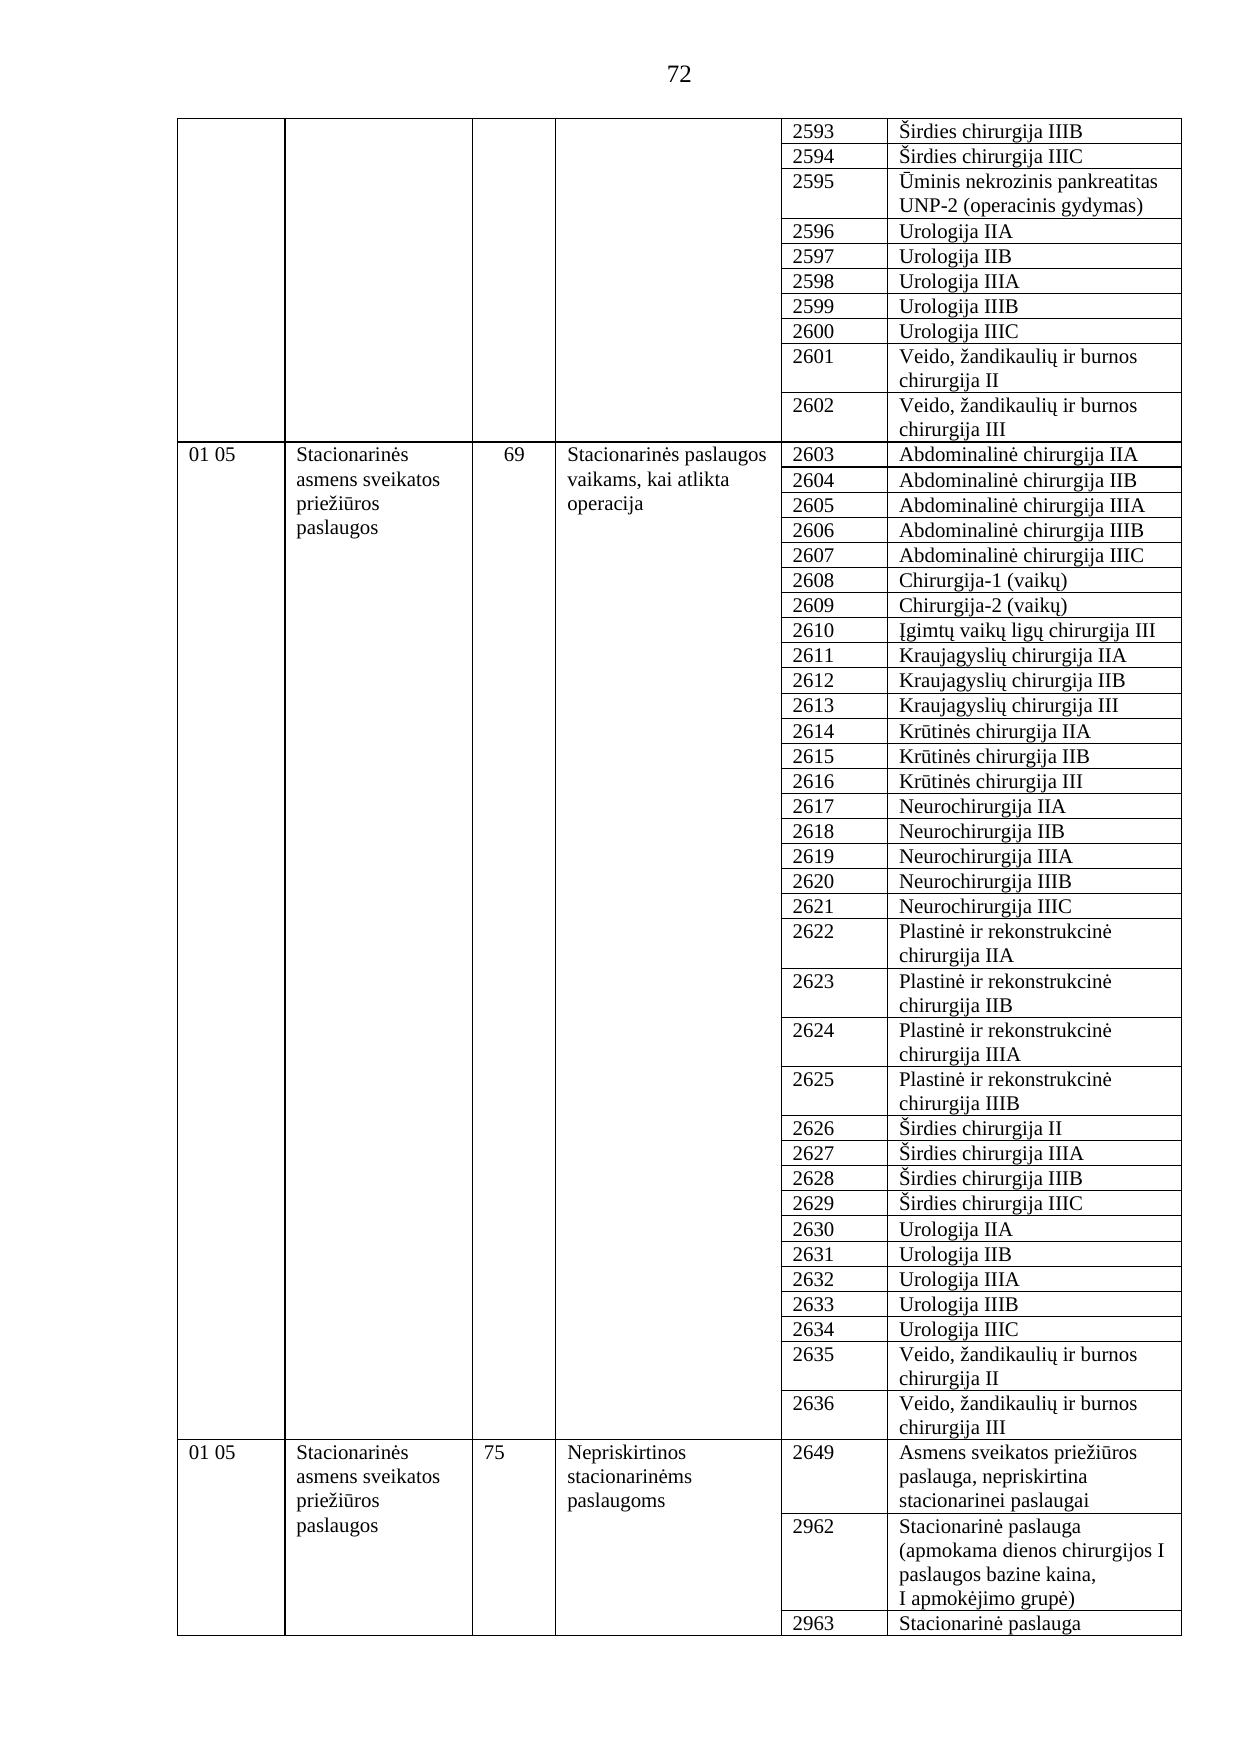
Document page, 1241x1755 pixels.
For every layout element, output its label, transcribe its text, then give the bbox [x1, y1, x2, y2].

table_cell 2618 [782, 819, 887, 843]
table_cell Stacionarinės asmens sveikatos priežiūros paslaugos [286, 1440, 472, 1635]
table_cell 2617 [782, 794, 887, 818]
table_cell 2630 [782, 1216, 887, 1241]
table_cell Stacionarinės paslaugos vaikams, kai atlikta operacija [556, 443, 781, 1439]
table_cell Širdies chirurgija IIIC [888, 1191, 1181, 1215]
table_cell 75 [473, 1440, 555, 1635]
table_cell Kraujagyslių chirurgija IIA [888, 643, 1181, 667]
table_cell 2631 [782, 1242, 887, 1266]
table_cell [178, 119, 284, 441]
table_cell 2606 [782, 518, 887, 542]
table_cell 2601 [782, 344, 887, 392]
table_cell 2600 [782, 319, 887, 343]
table_cell Urologija IIIC [888, 319, 1181, 343]
table_cell 2624 [782, 1018, 887, 1066]
table_cell 2610 [782, 618, 887, 642]
table_cell 2636 [782, 1391, 887, 1439]
table_cell [286, 119, 472, 441]
table_cell 2962 [782, 1514, 887, 1610]
table_cell Stacionarinė paslauga [888, 1611, 1181, 1635]
table_cell 01 05 [178, 443, 284, 1439]
table_cell Plastinė ir rekonstrukcinė chirurgija IIIB [888, 1067, 1181, 1115]
table_cell Urologija IIA [888, 219, 1181, 243]
table_cell 01 05 [178, 1440, 284, 1635]
table_cell 2632 [782, 1267, 887, 1291]
table_cell Urologija IIIC [888, 1317, 1181, 1341]
table_cell Ūminis nekrozinis pankreatitas UNP-2 (operacinis gydymas) [888, 169, 1181, 217]
table_cell Krūtinės chirurgija IIA [888, 719, 1181, 743]
table_cell Širdies chirurgija IIIB [888, 119, 1181, 143]
table_cell Įgimtų vaikų ligų chirurgija III [888, 618, 1181, 642]
table_cell 2602 [782, 393, 887, 441]
table_cell Neurochirurgija IIA [888, 794, 1181, 818]
table_cell 2614 [782, 719, 887, 743]
table_cell 2595 [782, 169, 887, 217]
table_cell Urologija IIB [888, 244, 1181, 268]
table_cell 2629 [782, 1191, 887, 1215]
table_cell 2596 [782, 219, 887, 243]
table_cell Širdies chirurgija IIIC [888, 144, 1181, 168]
table_cell 2605 [782, 493, 887, 517]
table_cell Asmens sveikatos priežiūros paslauga, nepriskirtina stacionarinei paslaugai [888, 1440, 1181, 1512]
table_cell 2608 [782, 568, 887, 592]
table_cell 2615 [782, 744, 887, 768]
table_cell 2649 [782, 1440, 887, 1512]
table_cell 2634 [782, 1317, 887, 1341]
table_cell Abdominalinė chirurgija IIIA [888, 493, 1181, 517]
table_cell Nepriskirtinos stacionarinėms paslaugoms [556, 1440, 781, 1635]
table_cell Urologija IIIB [888, 1292, 1181, 1316]
table_cell Stacionarinės asmens sveikatos priežiūros paslaugos [286, 443, 472, 1439]
table_cell 2609 [782, 593, 887, 617]
table_cell 2607 [782, 543, 887, 567]
table_cell Plastinė ir rekonstrukcinė chirurgija IIB [888, 969, 1181, 1017]
table_cell Urologija IIB [888, 1242, 1181, 1266]
table_cell 2622 [782, 919, 887, 967]
table_cell Kraujagyslių chirurgija IIB [888, 668, 1181, 692]
table_cell Chirurgija-2 (vaikų) [888, 593, 1181, 617]
table_cell Plastinė ir rekonstrukcinė chirurgija IIA [888, 919, 1181, 967]
table_cell 2597 [782, 244, 887, 268]
table_cell [473, 119, 555, 441]
table_cell Abdominalinė chirurgija IIIB [888, 518, 1181, 542]
table_cell 2626 [782, 1116, 887, 1140]
table_cell Širdies chirurgija II [888, 1116, 1181, 1140]
table_cell 2627 [782, 1141, 887, 1165]
table_cell 2598 [782, 269, 887, 293]
table_cell 69 [473, 443, 555, 1439]
table_cell Urologija IIIB [888, 294, 1181, 318]
table_cell 2619 [782, 844, 887, 868]
table_cell 2628 [782, 1166, 887, 1190]
table_cell 2620 [782, 869, 887, 893]
table_cell Krūtinės chirurgija III [888, 769, 1181, 793]
table_cell Krūtinės chirurgija IIB [888, 744, 1181, 768]
table_cell 2635 [782, 1342, 887, 1390]
table_cell 2593 [782, 119, 887, 143]
table_cell Plastinė ir rekonstrukcinė chirurgija IIIA [888, 1018, 1181, 1066]
table_cell Neurochirurgija IIIA [888, 844, 1181, 868]
table_cell Širdies chirurgija IIIB [888, 1166, 1181, 1190]
table_cell Širdies chirurgija IIIA [888, 1141, 1181, 1165]
table_cell 2594 [782, 144, 887, 168]
table_cell Neurochirurgija IIIB [888, 869, 1181, 893]
table_cell Abdominalinė chirurgija IIB [888, 468, 1181, 492]
table_cell Veido, žandikaulių ir burnos chirurgija II [888, 344, 1181, 392]
table_cell 2611 [782, 643, 887, 667]
table_cell Neurochirurgija IIB [888, 819, 1181, 843]
table_cell Urologija IIIA [888, 1267, 1181, 1291]
table_cell Veido, žandikaulių ir burnos chirurgija II [888, 1342, 1181, 1390]
table_cell Veido, žandikaulių ir burnos chirurgija III [888, 1391, 1181, 1439]
table_cell Urologija IIIA [888, 269, 1181, 293]
table_cell 2604 [782, 468, 887, 492]
table_cell 2599 [782, 294, 887, 318]
table_cell Neurochirurgija IIIC [888, 894, 1181, 918]
table_cell Urologija IIA [888, 1216, 1181, 1241]
table_cell 2616 [782, 769, 887, 793]
table_cell 2633 [782, 1292, 887, 1316]
table_cell 2613 [782, 694, 887, 717]
table_cell Chirurgija-1 (vaikų) [888, 568, 1181, 592]
table_cell Stacionarinė paslauga (apmokama dienos chirurgijos I paslaugos bazine kaina, I apmokėjimo grupė) [888, 1514, 1181, 1610]
table_cell Veido, žandikaulių ir burnos chirurgija III [888, 393, 1181, 441]
table_cell 2612 [782, 668, 887, 692]
table_cell [556, 119, 781, 441]
table_cell 2623 [782, 969, 887, 1017]
table_cell 2603 [782, 443, 887, 466]
table_cell Abdominalinė chirurgija IIIC [888, 543, 1181, 567]
table_cell 2963 [782, 1611, 887, 1635]
table_cell Abdominalinė chirurgija IIA [888, 443, 1181, 466]
table_cell 2621 [782, 894, 887, 918]
table_cell Kraujagyslių chirurgija III [888, 694, 1181, 717]
table_cell 2625 [782, 1067, 887, 1115]
